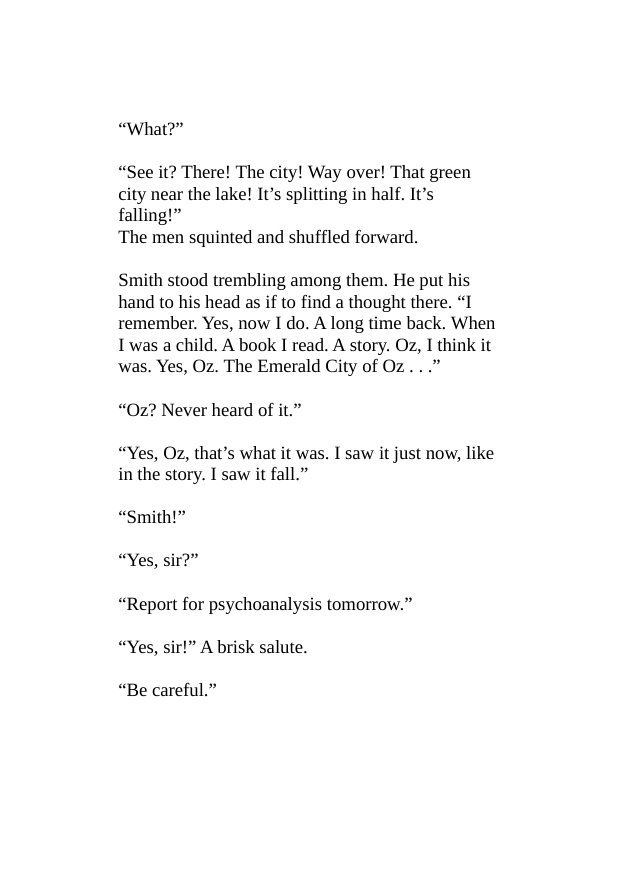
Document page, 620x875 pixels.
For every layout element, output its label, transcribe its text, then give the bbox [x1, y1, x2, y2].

text “What?” “See it? There! The city! Way over! That green city near the lake! It’s splitting in half. It’s falling!” The men squinted and shuffled forward. Smith stood trembling among them. He put his hand to his head as if to find a thought there. “I remember. Yes, now I do. A long time back. When I was a child. A book I read. A story. Oz, I think it was. Yes, Oz. The Emerald City of Oz . . .” “Oz? Never heard of it.” “Yes, Oz, that’s what it was. I saw it just now, like in the story. I saw it fall.” “Smith!” “Yes, sir?” “Report for psychoanalysis tomorrow.” “Yes, sir!” A brisk salute. “Be careful.” [118, 118, 501, 700]
